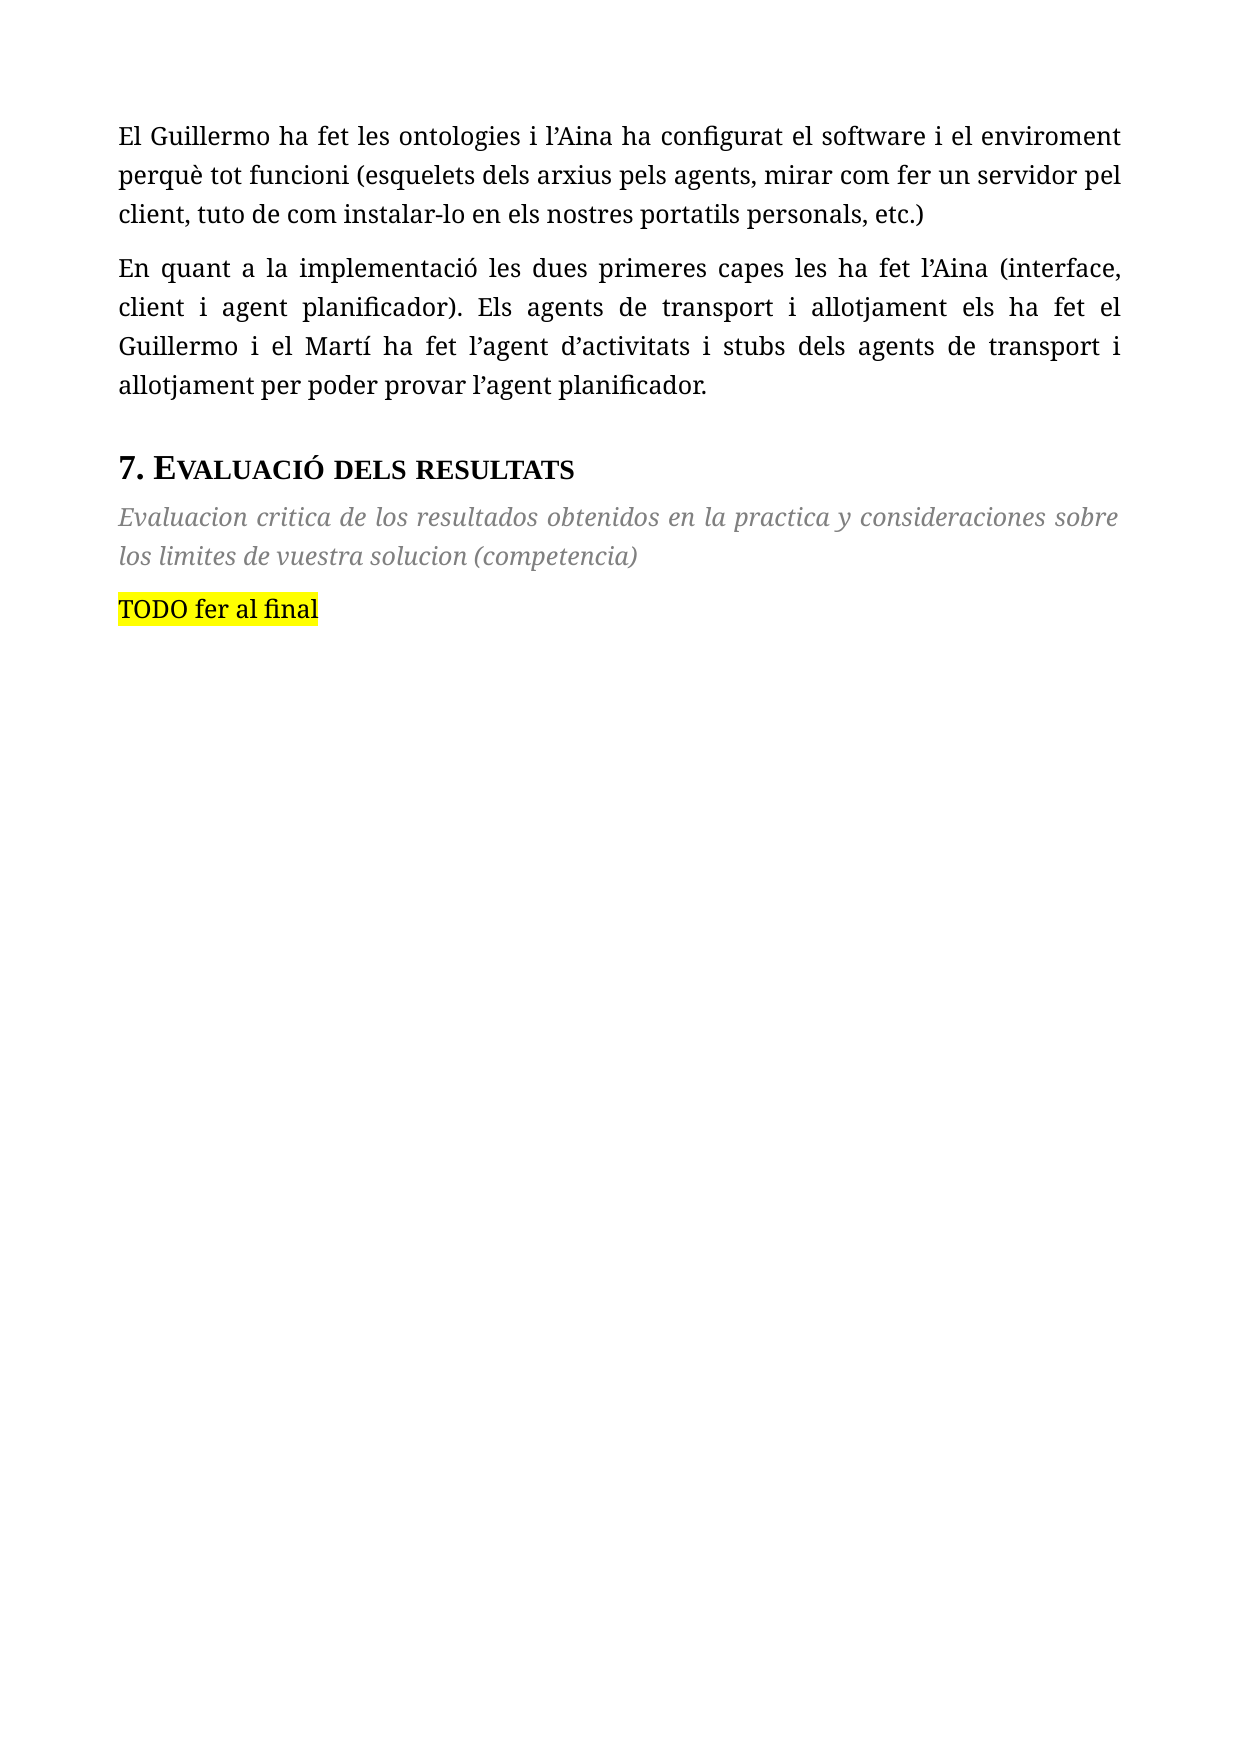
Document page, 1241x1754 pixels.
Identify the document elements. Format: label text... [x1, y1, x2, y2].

text Evaluacion critica de los resultados obtenidos en la practica y consideraciones sobre los limites de vuestra solucion (competencia) [118, 499, 1122, 572]
text En quant a la implementació les dues primeres capes les ha fet l’Aina (interface, client i agent planificador). Els agents de transport i allotjament els ha fet el Guillermo i el Martí ha fet l’agent d’activitats i stubs dels agents de transport i allotjament per poder provar l’agent planificador. [118, 250, 1122, 402]
text El Guillermo ha fet les ontologies i l’Aina ha configurat el software i el enviroment perquè tot funcioni (esquelets dels arxius pels agents, mirar com fer un servidor pel client, tuto de com instalar-lo en els nostres portatils personals, etc.) [118, 118, 1122, 231]
text TODO fer al final [118, 592, 1122, 626]
subtitle 7. Evaluació dels resultats [118, 446, 1122, 487]
